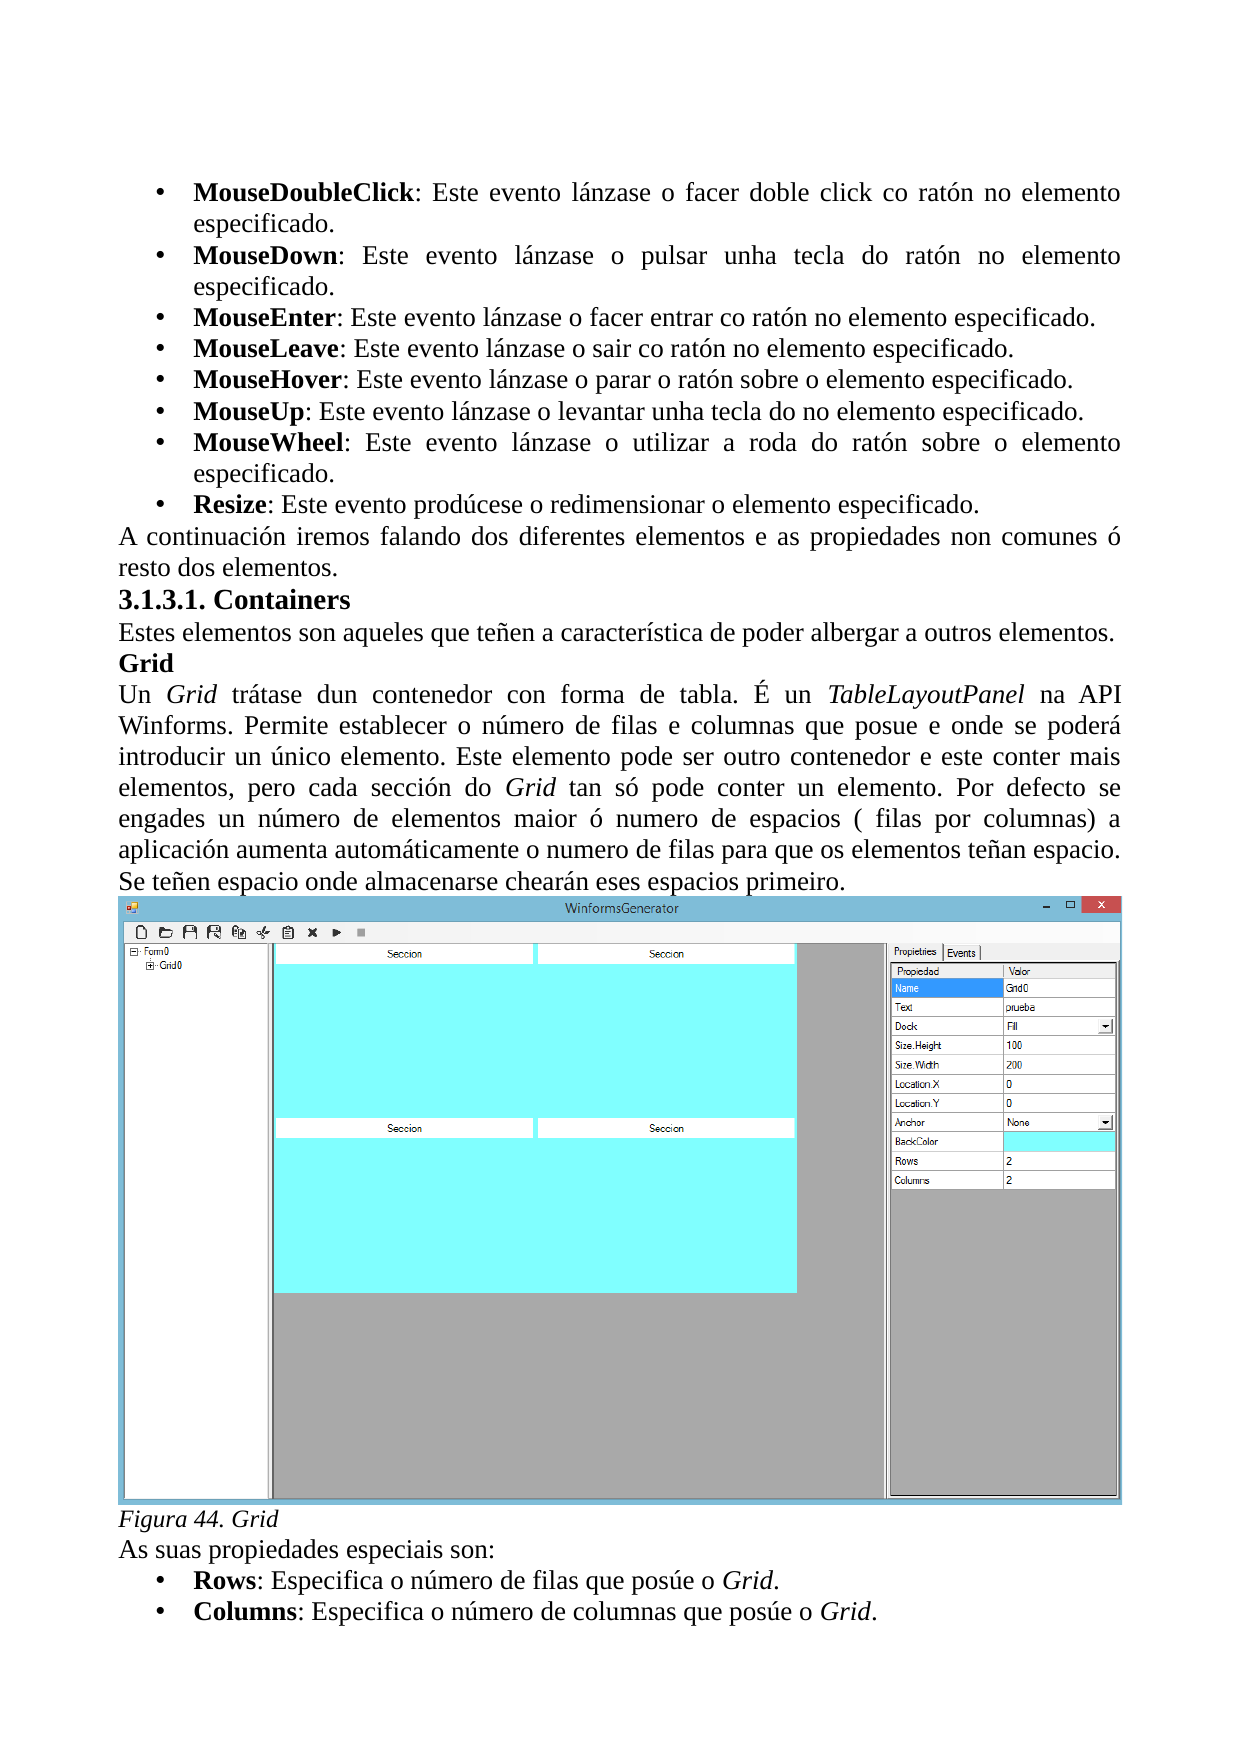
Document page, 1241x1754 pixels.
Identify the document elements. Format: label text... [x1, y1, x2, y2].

list Rows: Especifica o número de filas que posúe o Grid. [156, 1564, 1122, 1595]
list MouseHover: Este evento lánzase o parar o ratón sobre o elemento especificado. [156, 364, 1122, 395]
text 3.1.3.1. Containers [118, 582, 1122, 616]
list MouseDoubleClick: Este evento lánzase o facer doble click co ratón no elemento especificado. [156, 176, 1122, 239]
text As suas propiedades especiais son: [118, 1533, 1122, 1564]
list MouseDown: Este evento lánzase o pulsar unha tecla do ratón no elemento especificado. [156, 239, 1122, 301]
text Estes elementos son aqueles que teñen a característica de poder albergar a outros elementos. [118, 616, 1122, 647]
text A continuación iremos falando dos diferentes elementos e as propiedades non comunes ó resto dos elementos. [118, 520, 1122, 582]
list Resize: Este evento prodúcese o redimensionar o elemento especificado. [156, 488, 1122, 520]
list MouseLeave: Este evento lánzase o sair co ratón no elemento especificado. [156, 332, 1122, 364]
picture [118, 896, 1123, 1505]
text Un Grid trátase dun contenedor con forma de tabla. É un TableLayoutPanel na API Winforms. Permite establecer o número de filas e columnas que posue e onde se poderá introducir un único elemento. Este elemento pode ser outro contenedor e este conter mais elementos, pero cada sección do Grid tan só pode conter un elemento. Por defecto se engades un número de elementos maior ó numero de espacios ( filas por columnas) a aplicación aumenta automáticamente o numero de filas para que os elementos teñan espacio. Se teñen espacio onde almacenarse chearán eses espacios primeiro. [118, 678, 1122, 896]
text Figura 44. Grid [118, 1505, 1122, 1533]
list MouseWheel: Este evento lánzase o utilizar a roda do ratón sobre o elemento especificado. [156, 426, 1122, 488]
list Columns: Especifica o número de columnas que posúe o Grid. [156, 1595, 1122, 1627]
list MouseEnter: Este evento lánzase o facer entrar co ratón no elemento especificado. [156, 301, 1122, 332]
list MouseUp: Este evento lánzase o levantar unha tecla do no elemento especificado. [156, 395, 1122, 426]
text Grid [118, 647, 1122, 678]
